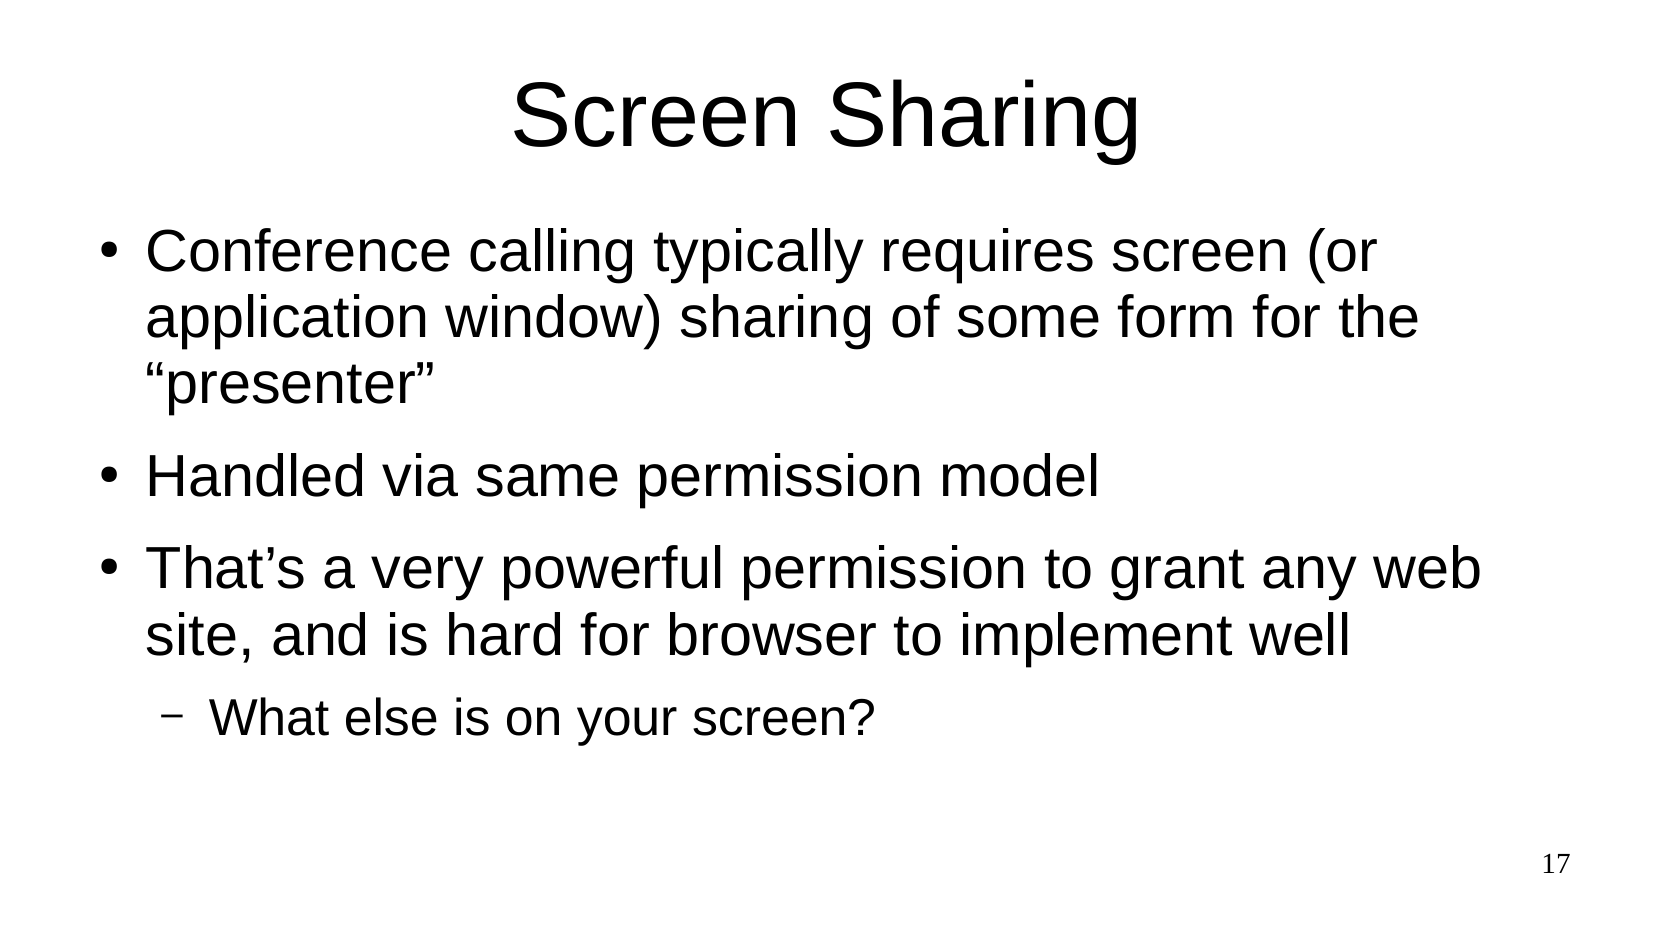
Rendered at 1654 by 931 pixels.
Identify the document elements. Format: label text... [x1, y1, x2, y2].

title Screen Sharing [82, 37, 1571, 193]
list Conference calling typically requires screen (or application window) sharing of some form for the “presenter” Handled via same permission model That’s a very powerful permission to grant any web site, and is hard for browser to implement well What else is on your screen? [82, 217, 1571, 758]
